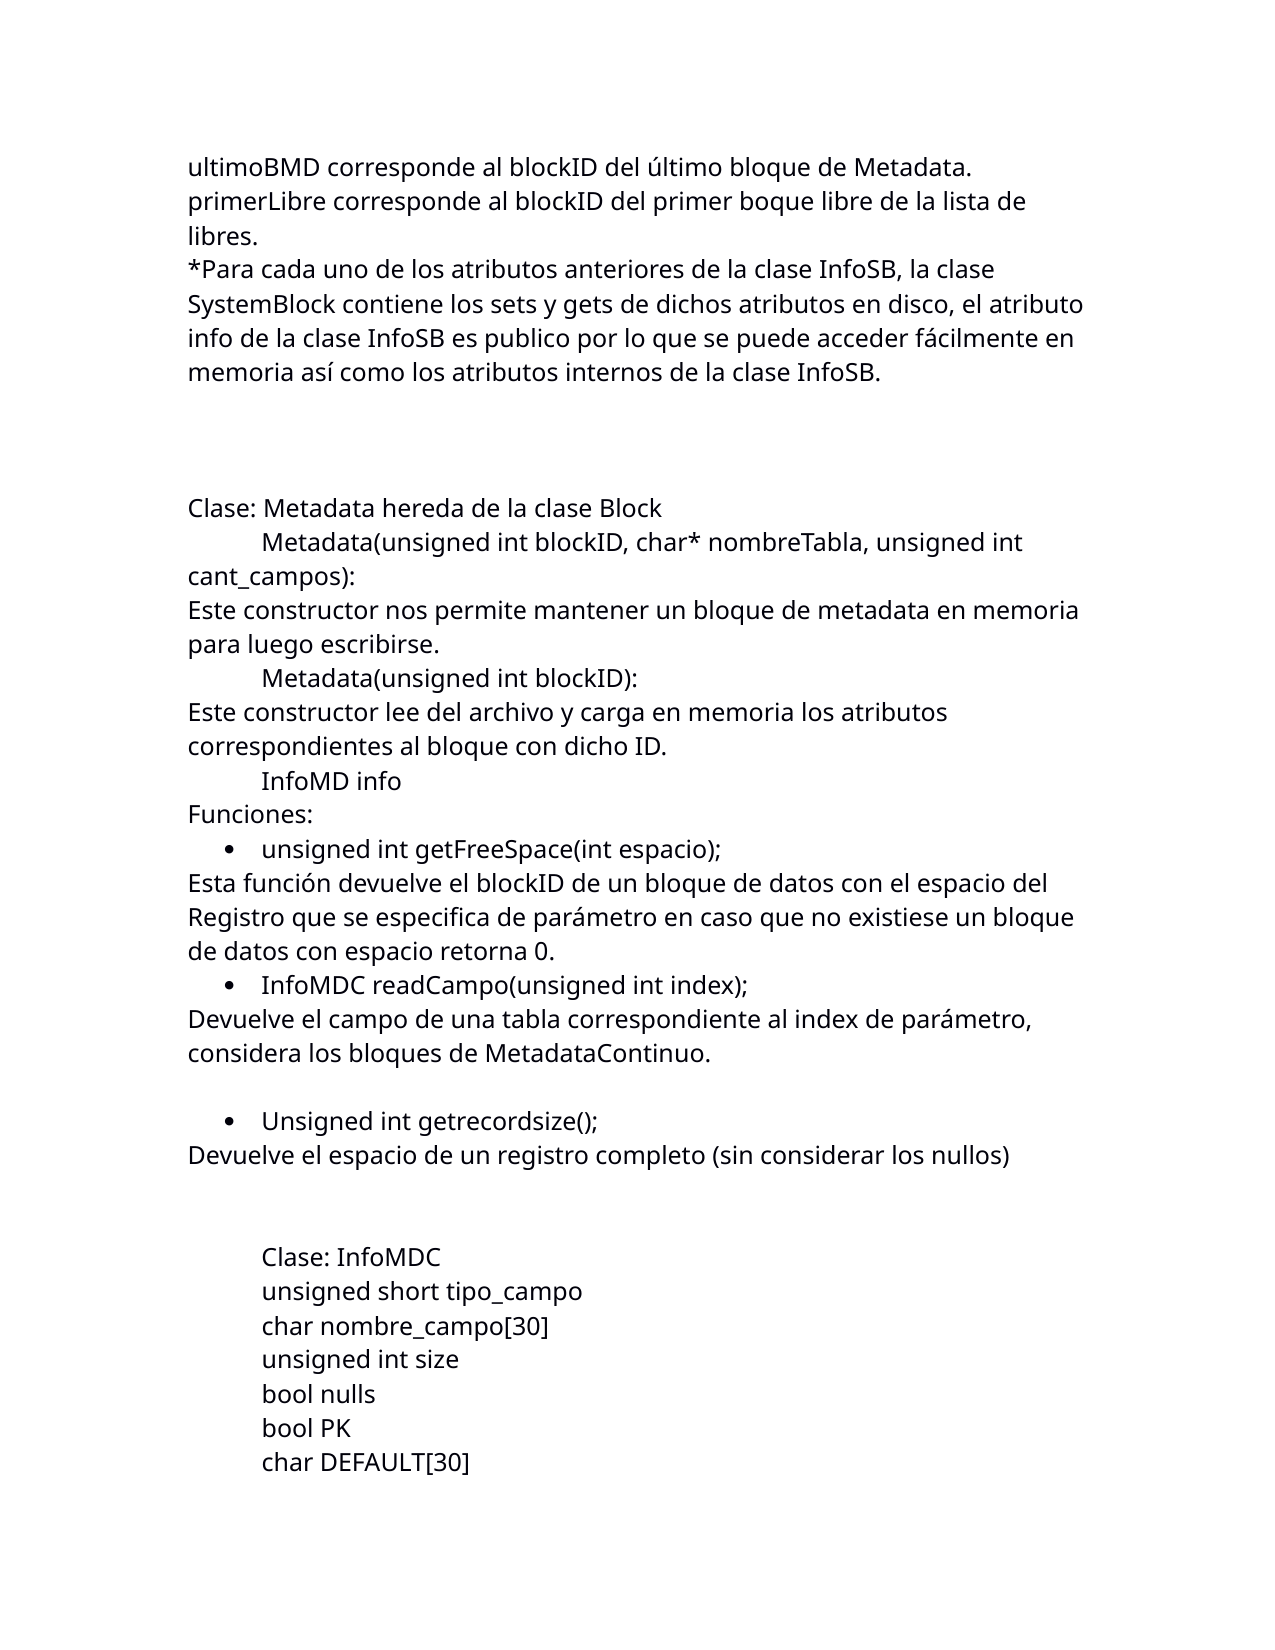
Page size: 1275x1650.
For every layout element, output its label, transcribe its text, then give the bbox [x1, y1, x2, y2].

text unsigned short tipo_campo [187, 1274, 1087, 1308]
text char nombre_campo[30] [187, 1308, 1087, 1342]
text Devuelve el espacio de un registro completo (sin considerar los nullos) [187, 1138, 1087, 1172]
text InfoMD info [187, 763, 1087, 797]
text Clase: InfoMDC [187, 1240, 1087, 1274]
text Funciones: [187, 797, 1087, 831]
text Esta función devuelve el blockID de un bloque de datos con el espacio del Registro que se especifica de parámetro en caso que no existiese un bloque de datos con espacio retorna 0. [187, 865, 1087, 967]
text Este constructor nos permite mantener un bloque de metadata en memoria para luego escribirse. [187, 593, 1087, 661]
text Devuelve el campo de una tabla correspondiente al index de parámetro, considera los bloques de MetadataContinuo. [187, 1002, 1087, 1070]
text bool nulls [187, 1376, 1087, 1410]
text primerLibre corresponde al blockID del primer boque libre de la lista de libres. [187, 184, 1087, 252]
text Este constructor lee del archivo y carga en memoria los atributos correspondientes al bloque con dicho ID. [187, 695, 1087, 763]
text char DEFAULT[30] [187, 1444, 1087, 1478]
text unsigned int size [187, 1342, 1087, 1376]
text ultimoBMD corresponde al blockID del último bloque de Metadata. [187, 150, 1087, 184]
list InfoMDC readCampo(unsigned int index); [225, 967, 1087, 1002]
text bool PK [187, 1410, 1087, 1444]
text Metadata(unsigned int blockID, char* nombreTabla, unsigned int cant_campos): [187, 525, 1087, 593]
text Clase: Metadata hereda de la clase Block [187, 491, 1087, 525]
text *Para cada uno de los atributos anteriores de la clase InfoSB, la clase SystemBlock contiene los sets y gets de dichos atributos en disco, el atributo info de la clase InfoSB es publico por lo que se puede acceder fácilmente en memoria así como los atributos internos de la clase InfoSB. [187, 252, 1087, 388]
list unsigned int getFreeSpace(int espacio); [225, 831, 1087, 865]
text Metadata(unsigned int blockID): [187, 661, 1087, 695]
list Unsigned int getrecordsize(); [225, 1104, 1087, 1138]
